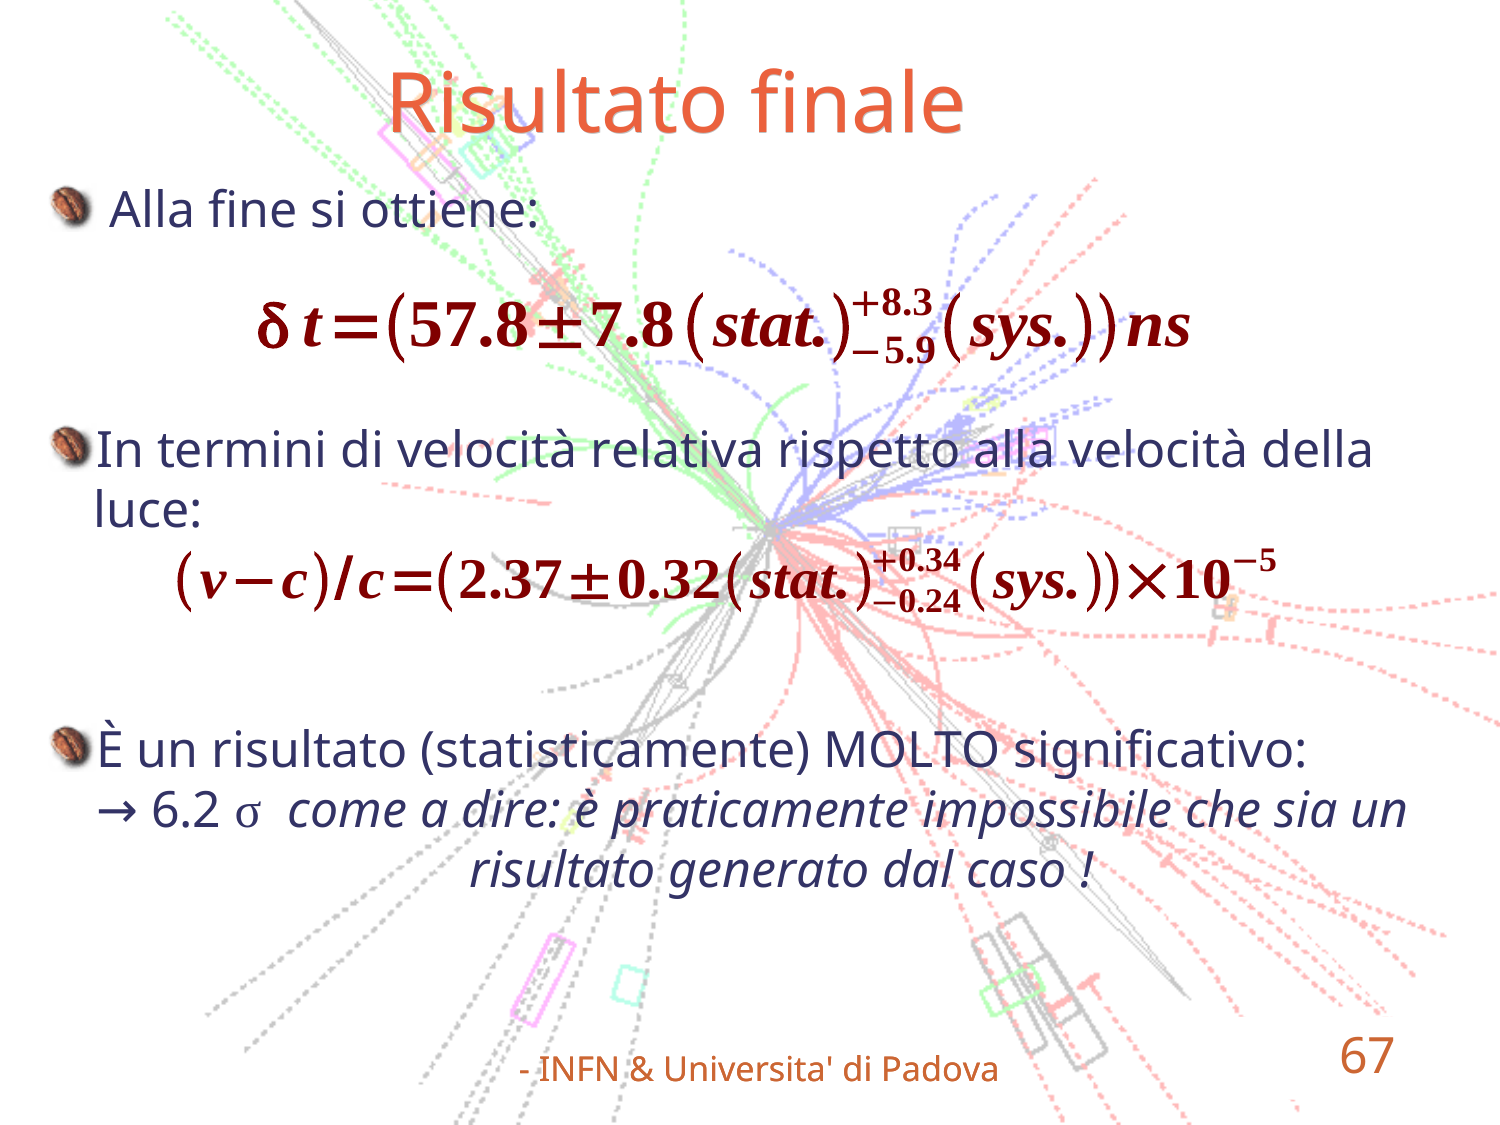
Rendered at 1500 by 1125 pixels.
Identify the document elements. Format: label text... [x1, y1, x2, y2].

chart [240, 277, 1206, 372]
chart [163, 538, 1289, 620]
picture [0, 0, 1500, 1125]
text_box Risultato finale [341, 41, 1279, 157]
text_box Alla fine si ottiene: In termini di velocità relativa rispetto alla velocità della luce: È un risultato (statisticamente) MOLTO significativo: → 6.2 σ come a dire: è praticamente impossibile che sia un risultato generato dal caso ! [34, 170, 1429, 931]
